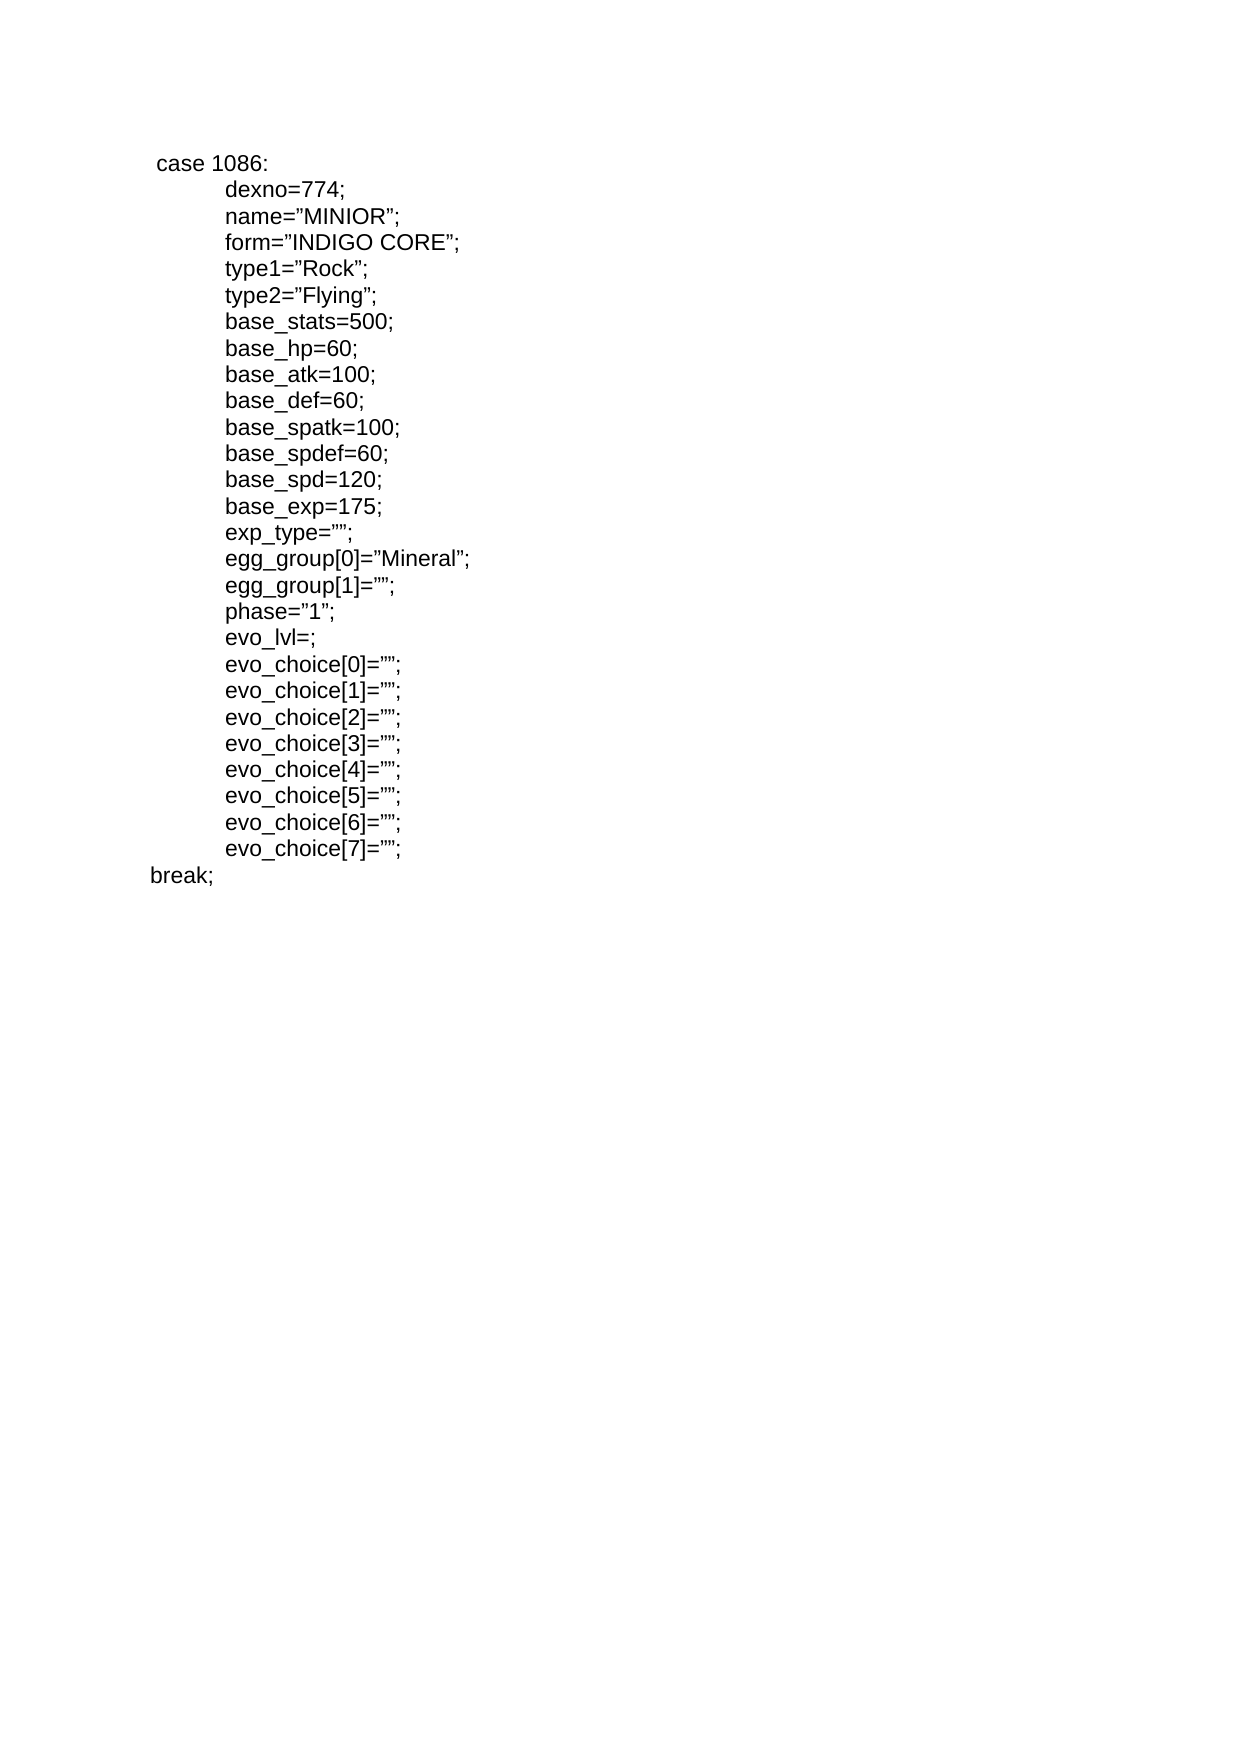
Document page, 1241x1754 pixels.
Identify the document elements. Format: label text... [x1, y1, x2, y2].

text evo_choice[0]=””; [150, 651, 1090, 677]
text egg_group[1]=””; [150, 572, 1090, 598]
text evo_choice[1]=””; [150, 677, 1090, 703]
text type2=”Flying”; [150, 282, 1090, 308]
text type1=”Rock”; [150, 255, 1090, 282]
text base_hp=60; [150, 334, 1090, 361]
text exp_type=””; [150, 519, 1090, 545]
text break; [150, 862, 1090, 888]
text case 1086: [150, 150, 1090, 176]
text base_spatk=100; [150, 413, 1090, 440]
text base_def=60; [150, 387, 1090, 413]
text evo_choice[5]=””; [150, 782, 1090, 809]
text base_exp=175; [150, 493, 1090, 519]
text base_spd=120; [150, 466, 1090, 493]
text egg_group[0]=”Mineral”; [150, 545, 1090, 572]
text dexno=774; [150, 176, 1090, 203]
text phase=”1”; [150, 598, 1090, 624]
text evo_lvl=; [150, 624, 1090, 651]
text evo_choice[4]=””; [150, 756, 1090, 782]
text name=”MINIOR”; [150, 203, 1090, 229]
text evo_choice[2]=””; [150, 703, 1090, 730]
text base_stats=500; [150, 308, 1090, 334]
text evo_choice[7]=””; [150, 835, 1090, 862]
text evo_choice[6]=””; [150, 809, 1090, 835]
text form=”INDIGO CORE”; [150, 229, 1090, 255]
text base_spdef=60; [150, 440, 1090, 466]
text base_atk=100; [150, 361, 1090, 387]
text evo_choice[3]=””; [150, 730, 1090, 756]
